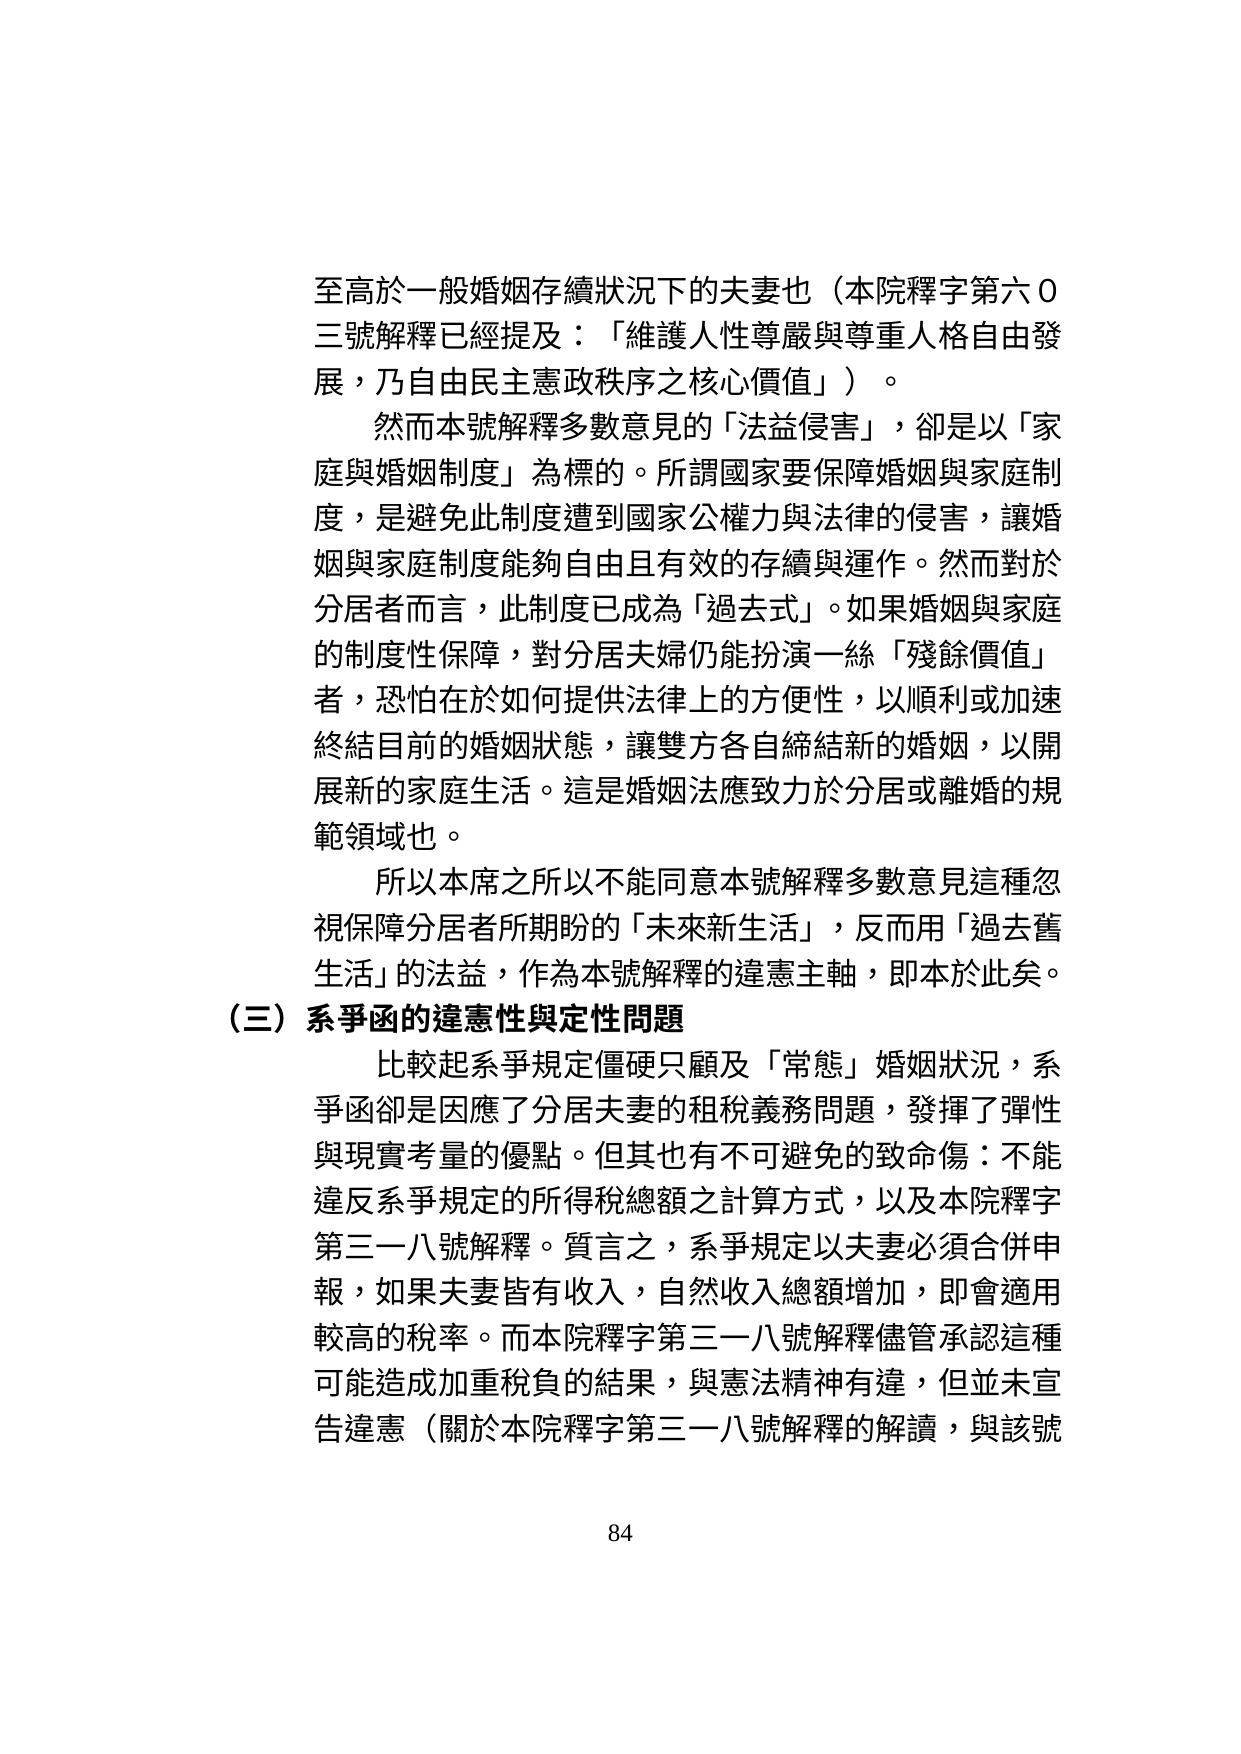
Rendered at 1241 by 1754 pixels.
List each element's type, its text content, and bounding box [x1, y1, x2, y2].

text 然而本號解釋多數意見的「法益侵害」，卻是以「家庭與婚姻制度」為標的。所謂國家要保障婚姻與家庭制度，是避免此制度遭到國家公權力與法律的侵害，讓婚姻與家庭制度能夠自由且有效的存續與運作。然而對於分居者而言，此制度已成為「過去式」。如果婚姻與家庭的制度性保障，對分居夫婦仍能扮演一絲「殘餘價值」者，恐怕在於如何提供法律上的方便性，以順利或加速終結目前的婚姻狀態，讓雙方各自締結新的婚姻，以開展新的家庭生活。這是婚姻法應致力於分居或離婚的規範領域也。 [313, 402, 1063, 858]
text 比較起系爭規定僵硬只顧及「常態」婚姻狀況，系爭函卻是因應了分居夫妻的租稅義務問題，發揮了彈性與現實考量的優點。但其也有不可避免的致命傷：不能違反系爭規定的所得稅總額之計算方式，以及本院釋字第三一八號解釋。質言之，系爭規定以夫妻必須合併申報，如果夫妻皆有收入，自然收入總額增加，即會適用較高的稅率。而本院釋字第三一八號解釋儘管承認這種可能造成加重稅負的結果，與憲法精神有違，但並未宣告違憲（關於本院釋字第三一八號解釋的解讀，與該號 [313, 1040, 1063, 1449]
text 至高於一般婚姻存續狀況下的夫妻也（本院釋字第六０三號解釋已經提及：「維護人性尊嚴與尊重人格自由發展，乃自由民主憲政秩序之核心價值」）。 [313, 266, 1063, 402]
text （三）系爭函的違憲性與定性問題 [210, 994, 1063, 1040]
text 所以本席之所以不能同意本號解釋多數意見這種忽視保障分居者所期盼的「未來新生活」，反而用「過去舊生活」的法益，作為本號解釋的違憲主軸，即本於此矣。 [313, 858, 1063, 994]
